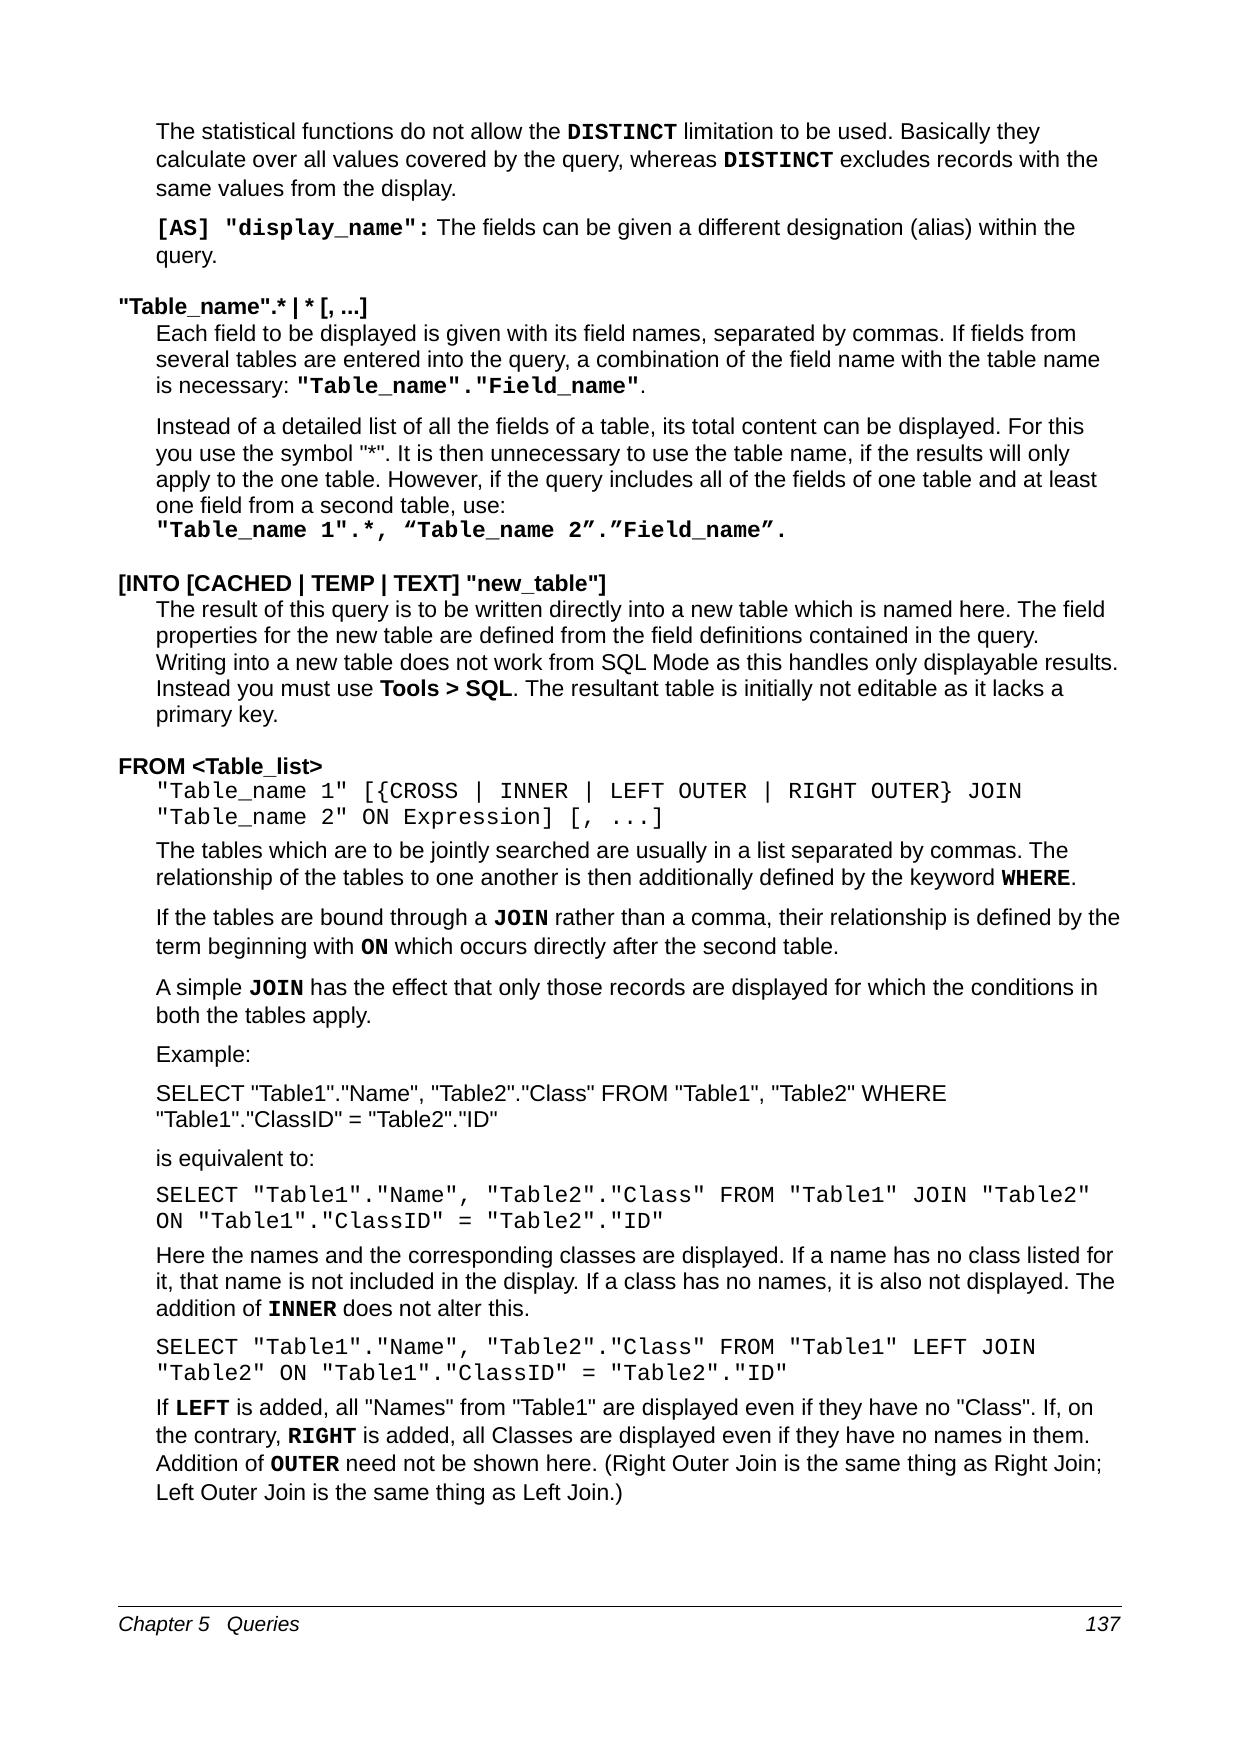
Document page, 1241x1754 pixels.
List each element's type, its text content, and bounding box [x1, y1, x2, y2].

text SELECT "Table1"."Name", "Table2"."Class" FROM "Table1" LEFT JOIN "Table2" ON "Table1"."ClassID" = "Table2"."ID" [156, 1335, 1122, 1387]
text Here the names and the corresponding classes are displayed. If a name has no class listed for it, that name is not included in the display. If a class has no names, it is also not displayed. The addition of INNER does not alter this. [156, 1242, 1122, 1323]
text The statistical functions do not allow the DISTINCT limitation to be used. Basically they calculate over all values covered by the query, whereas DISTINCT excludes records with the same values from the display. [156, 118, 1122, 201]
text Instead of a detailed list of all the fields of a table, its total content can be displayed. For this you use the symbol "*". It is then unnecessary to use the table name, if the results will only apply to the one table. However, if the query includes all of the fields of one table and at least one field from a second table, use: "Table_name 1".*, “Table_name 2”.”Field_name”. [156, 413, 1122, 544]
text SELECT "Table1"."Name", "Table2"."Class" FROM "Table1", "Table2" WHERE "Table1"."ClassID" = "Table2"."ID" [156, 1079, 1122, 1132]
list "Table_name".* | * [, ...] [118, 293, 1122, 320]
text "Table_name 1" [{CROSS | INNER | LEFT OUTER | RIGHT OUTER} JOIN "Table_name 2" ON Expression] [, ...] [156, 779, 1122, 831]
text SELECT "Table1"."Name", "Table2"."Class" FROM "Table1" JOIN "Table2" ON "Table1"."ClassID" = "Table2"."ID" [156, 1184, 1122, 1236]
list FROM <Table_list> [118, 753, 1122, 779]
text The result of this query is to be written directly into a new table which is named here. The field properties for the new table are defined from the field definitions contained in the query. Writing into a new table does not work from SQL Mode as this handles only displayable results. Instead you must use Tools > SQL. The resultant table is initially not editable as it lacks a primary key. [156, 596, 1122, 728]
text [AS] "display_name": The fields can be given a different designation (alias) within the query. [156, 214, 1122, 268]
text A simple JOIN has the effect that only those records are displayed for which the conditions in both the tables apply. [156, 973, 1122, 1028]
text The tables which are to be jointly searched are usually in a list separated by commas. The relationship of the tables to one another is then additionally defined by the keyword WHERE. [156, 837, 1122, 892]
text Example: [156, 1041, 1122, 1067]
text is equivalent to: [156, 1145, 1122, 1171]
list [INTO [CACHED | TEMP | TEXT] "new_table"] [118, 569, 1122, 596]
text Each field to be displayed is given with its field names, separated by commas. If fields from several tables are entered into the query, a combination of the field name with the table name is necessary: "Table_name"."Field_name". [156, 320, 1122, 401]
text If LEFT is added, all "Names" from "Table1" are displayed even if they have no "Class". If, on the contrary, RIGHT is added, all Classes are displayed even if they have no names in them. Addition of OUTER need not be shown here. (Right Outer Join is the same thing as Right Join; Left Outer Join is the same thing as Left Join.) [156, 1393, 1122, 1505]
text If the tables are bound through a JOIN rather than a comma, their relationship is defined by the term beginning with ON which occurs directly after the second table. [156, 904, 1122, 961]
